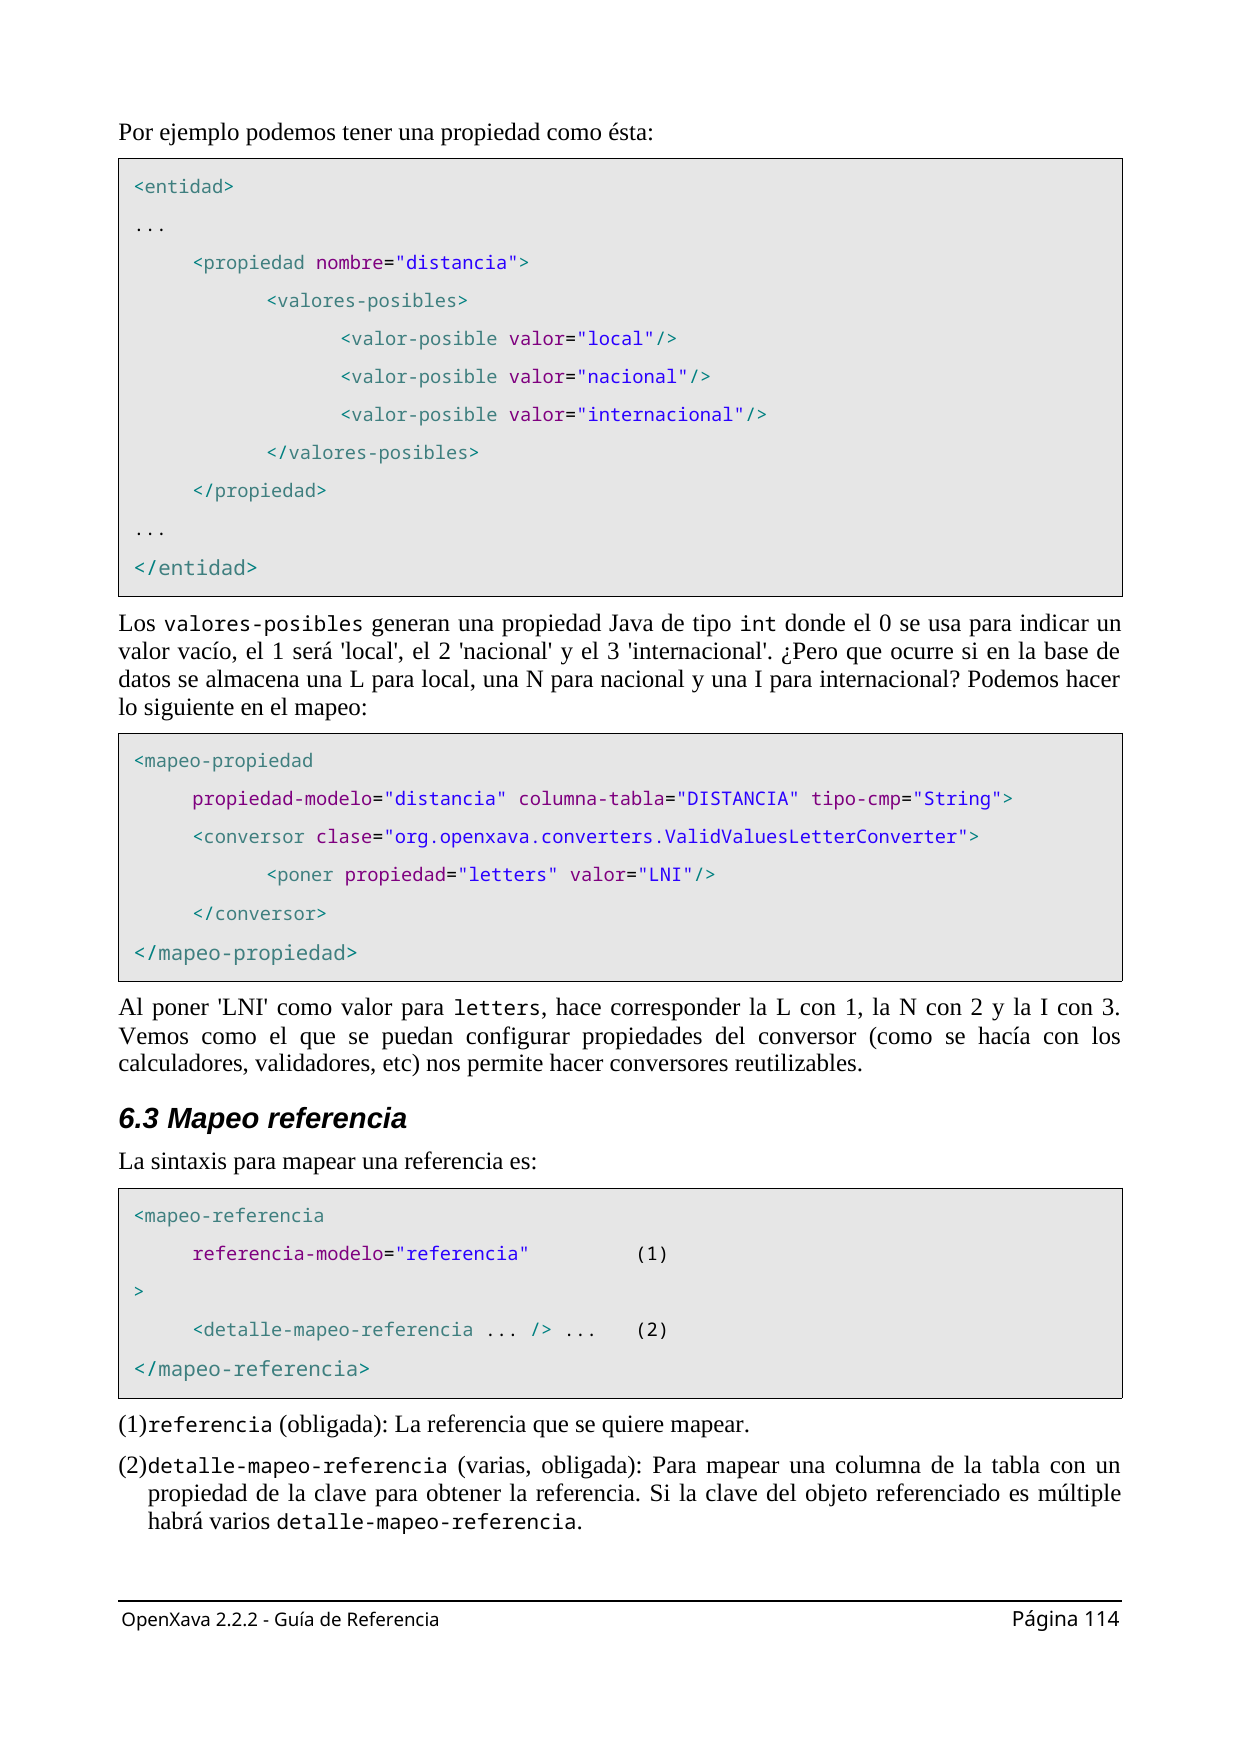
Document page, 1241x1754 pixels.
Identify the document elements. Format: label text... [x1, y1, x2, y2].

text <valores-posibles> [119, 272, 1122, 310]
text ... [119, 501, 1122, 538]
text Por ejemplo podemos tener una propiedad como ésta: [118, 118, 1122, 146]
text </entidad> [119, 538, 1122, 596]
text <valor-posible valor="nacional"/> [119, 348, 1122, 386]
text Al poner 'LNI' como valor para letters, hace corresponder la L con 1, la N con 2 y la I con 3. Vemos como el que se puedan configurar propiedades del conversor (como se hacía con los calculadores, validadores, etc) nos permite hacer conversores reutilizables. [118, 993, 1122, 1077]
text <conversor clase="org.openxava.converters.ValidValuesLetterConverter"> [119, 809, 1122, 847]
text <mapeo-referencia [119, 1189, 1122, 1226]
subtitle Mapeo referencia [118, 1102, 1122, 1135]
text referencia-modelo="referencia" (1) [119, 1226, 1122, 1264]
text <valor-posible valor="internacional"/> [119, 386, 1122, 424]
text </mapeo-referencia> [119, 1340, 1122, 1398]
text <valor-posible valor="local"/> [119, 310, 1122, 348]
text propiedad-modelo="distancia" columna-tabla="DISTANCIA" tipo-cmp="String"> [119, 771, 1122, 809]
text </propiedad> [119, 462, 1122, 501]
text Los valores-posibles generan una propiedad Java de tipo int donde el 0 se usa para indicar un valor vacío, el 1 será 'local', el 2 'nacional' y el 3 'internacional'. ¿Pero que ocurre si en la base de datos se almacena una L para local, una N para nacional y una I para internacional? Podemos hacer lo siguiente en el mapeo: [118, 609, 1122, 720]
list referencia (obligada): La referencia que se quiere mapear. [118, 1410, 1122, 1438]
text <poner propiedad="letters" valor="LNI"/> [119, 847, 1122, 885]
text <propiedad nombre="distancia"> [119, 234, 1122, 272]
text La sintaxis para mapear una referencia es: [118, 1147, 1122, 1175]
text </conversor> [119, 885, 1122, 923]
text > [119, 1264, 1122, 1302]
text <mapeo-propiedad [119, 734, 1122, 771]
text </valores-posibles> [119, 424, 1122, 462]
text <detalle-mapeo-referencia ... /> ... (2) [119, 1302, 1122, 1340]
text ... [119, 196, 1122, 234]
text </mapeo-propiedad> [119, 923, 1122, 981]
text <entidad> [119, 159, 1122, 196]
list detalle-mapeo-referencia (varias, obligada): Para mapear una columna de la tabla con un propiedad de la clave para obtener la referencia. Si la clave del objeto referenciado es múltiple habrá varios detalle-mapeo-referencia. [118, 1451, 1122, 1535]
